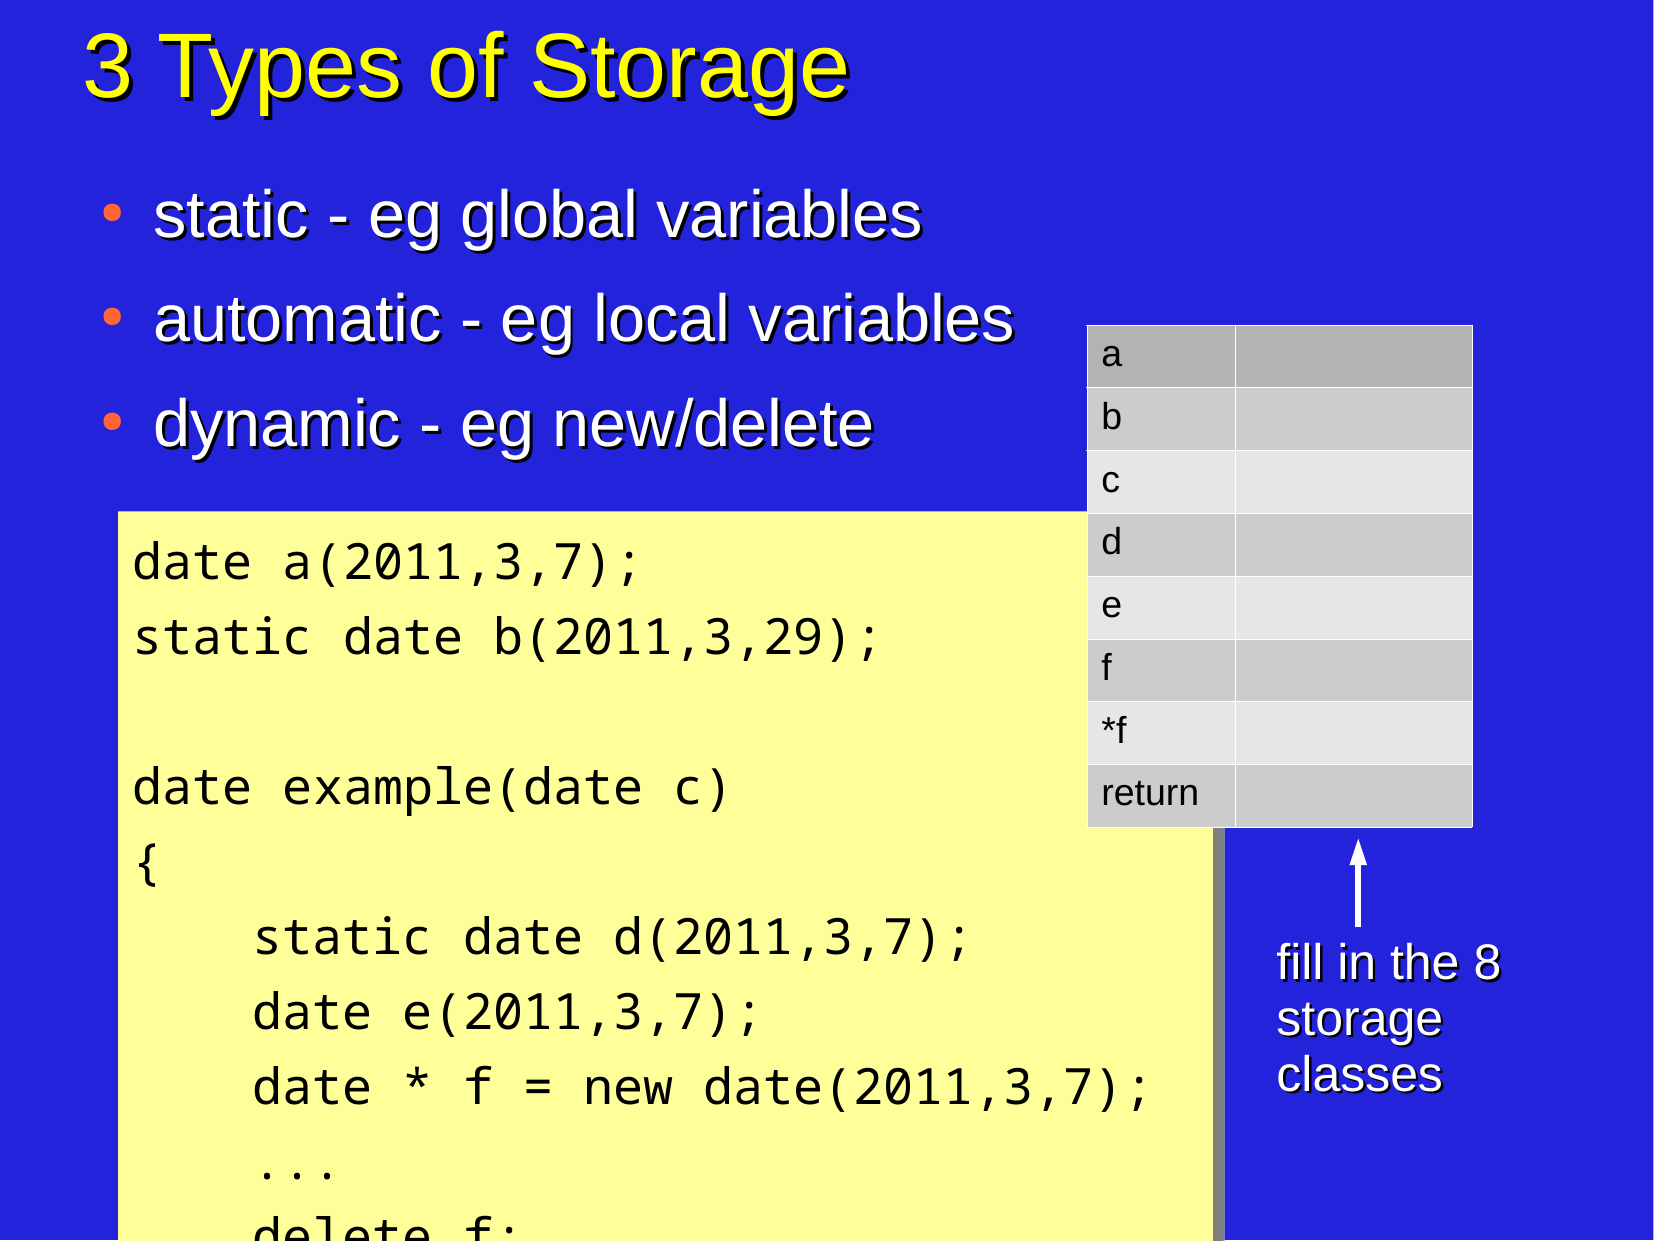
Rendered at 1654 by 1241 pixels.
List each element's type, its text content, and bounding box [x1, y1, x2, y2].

table_header a [1088, 326, 1235, 387]
table_cell return [1088, 765, 1235, 827]
table_cell d [1088, 514, 1235, 576]
table_cell e [1088, 577, 1235, 639]
text_box fill in the 8 storage classes [1261, 927, 1565, 1193]
table_cell [1236, 702, 1472, 764]
table_cell [1236, 577, 1472, 639]
table_cell [1236, 451, 1472, 513]
text_box date a(2011,3,7); static date b(2011,3,29); date example(date c) { static date d(2011,3,7); date e(2011,3,7); date * f = new date(2011,3,7); ... delete f; return date(2011,12,25); } [118, 511, 1213, 1241]
table_cell [1236, 640, 1472, 701]
title 3 Types of Storage [82, 2, 1571, 130]
list static - eg global variables automatic - eg local variables dynamic - eg new/delete [82, 177, 1571, 1182]
table_cell [1236, 765, 1472, 827]
table_cell [1236, 514, 1472, 576]
table_cell c [1088, 451, 1235, 513]
table_cell *f [1088, 702, 1235, 764]
table_cell [1236, 388, 1472, 450]
table_cell b [1088, 388, 1235, 450]
table_cell f [1088, 640, 1235, 701]
table_header [1236, 326, 1472, 387]
